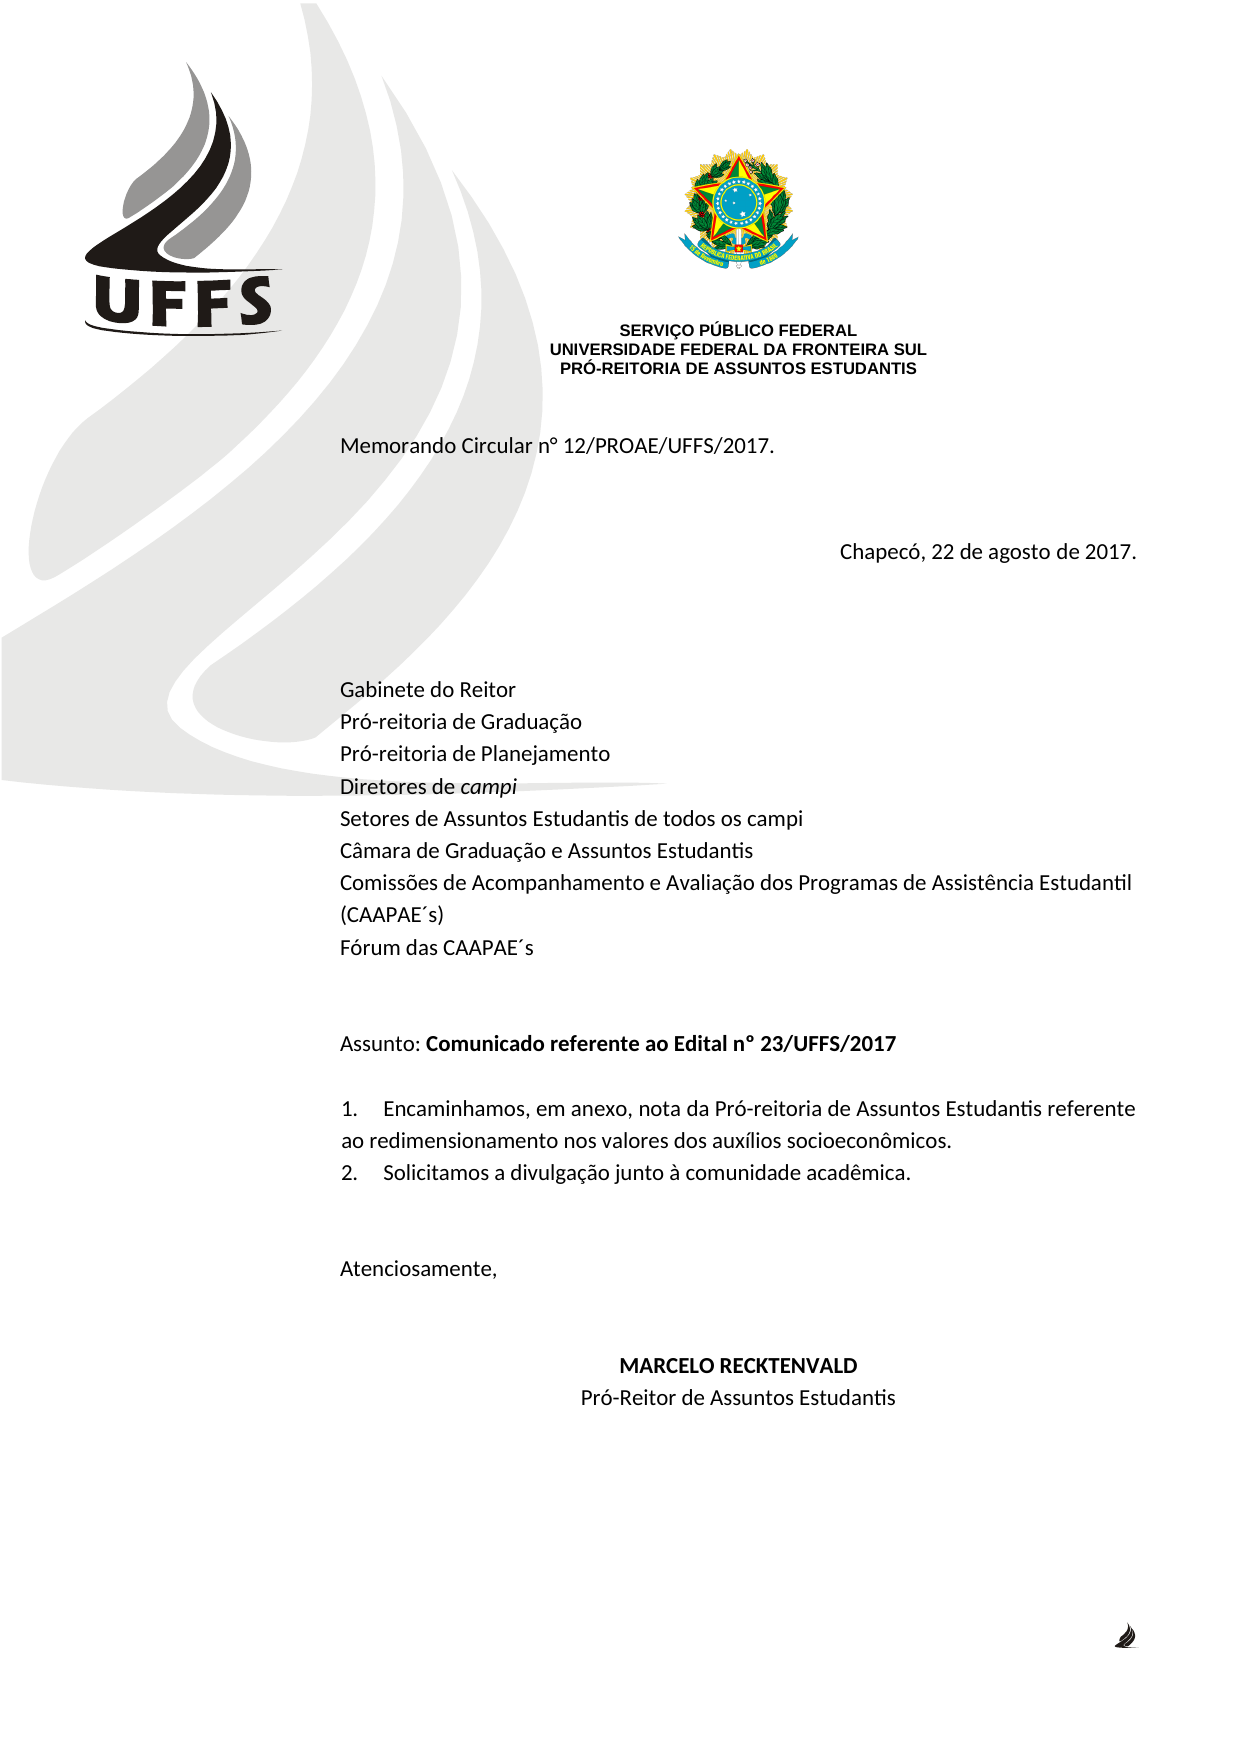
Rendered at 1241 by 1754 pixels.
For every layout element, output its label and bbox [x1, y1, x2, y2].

picture [756, 240, 799, 269]
picture [763, 244, 779, 254]
picture [701, 244, 716, 254]
picture [678, 149, 799, 269]
